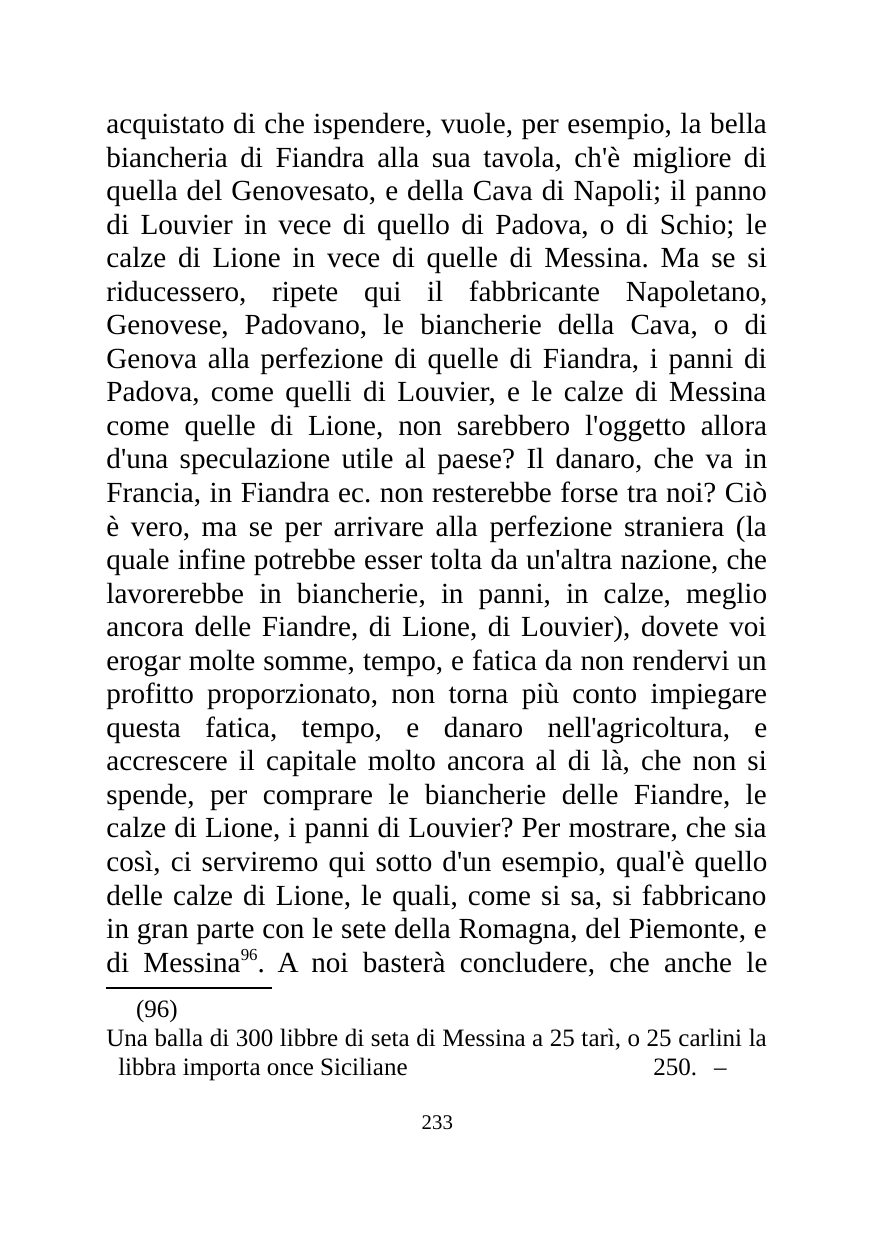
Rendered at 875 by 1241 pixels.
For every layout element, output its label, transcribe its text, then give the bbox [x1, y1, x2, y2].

text acquistato di che ispendere, vuole, per esempio, la bella biancheria di Fiandra alla sua tavola, ch'è migliore di quella del Genovesato, e della Cava di Napoli; il panno di Louvier in vece di quello di Padova, o di Schio; le calze di Lione in vece di quelle di Messina. Ma se si riducessero, ripete qui il fabbricante Napoletano, Genovese, Padovano, le biancherie della Cava, o di Genova alla perfezione di quelle di Fiandra, i panni di Padova, come quelli di Louvier, e le calze di Messina come quelle di Lione, non sarebbero l'oggetto allora d'una speculazione utile al paese? Il danaro, che va in Francia, in Fiandra ec. non resterebbe forse tra noi? Ciò è vero, ma se per arrivare alla perfezione straniera (la quale infine potrebbe esser tolta da un'altra nazione, che lavorerebbe in biancherie, in panni, in calze, meglio ancora delle Fiandre, di Lione, di Louvier), dovete voi erogar molte somme, tempo, e fatica da non rendervi un profitto proporzionato, non torna più conto impiegare questa fatica, tempo, e danaro nell'agricoltura, e accrescere il capitale molto ancora al di là, che non si spende, per comprare le biancherie delle Fiandre, le calze di Lione, i panni di Louvier? Per mostrare, che sia così, ci serviremo qui sotto d'un esempio, qual'è quello delle calze di Lione, le quali, come si sa, si fabbricano in gran parte con le sete della Romagna, del Piemonte, e di Messina. A noi basterà concludere, che anche le [106, 106, 768, 978]
text Una balla di 300 libbre di seta di Messina a 25 tarì, o 25 carlini la libbra importa once Siciliane 250. – [106, 1023, 768, 1080]
